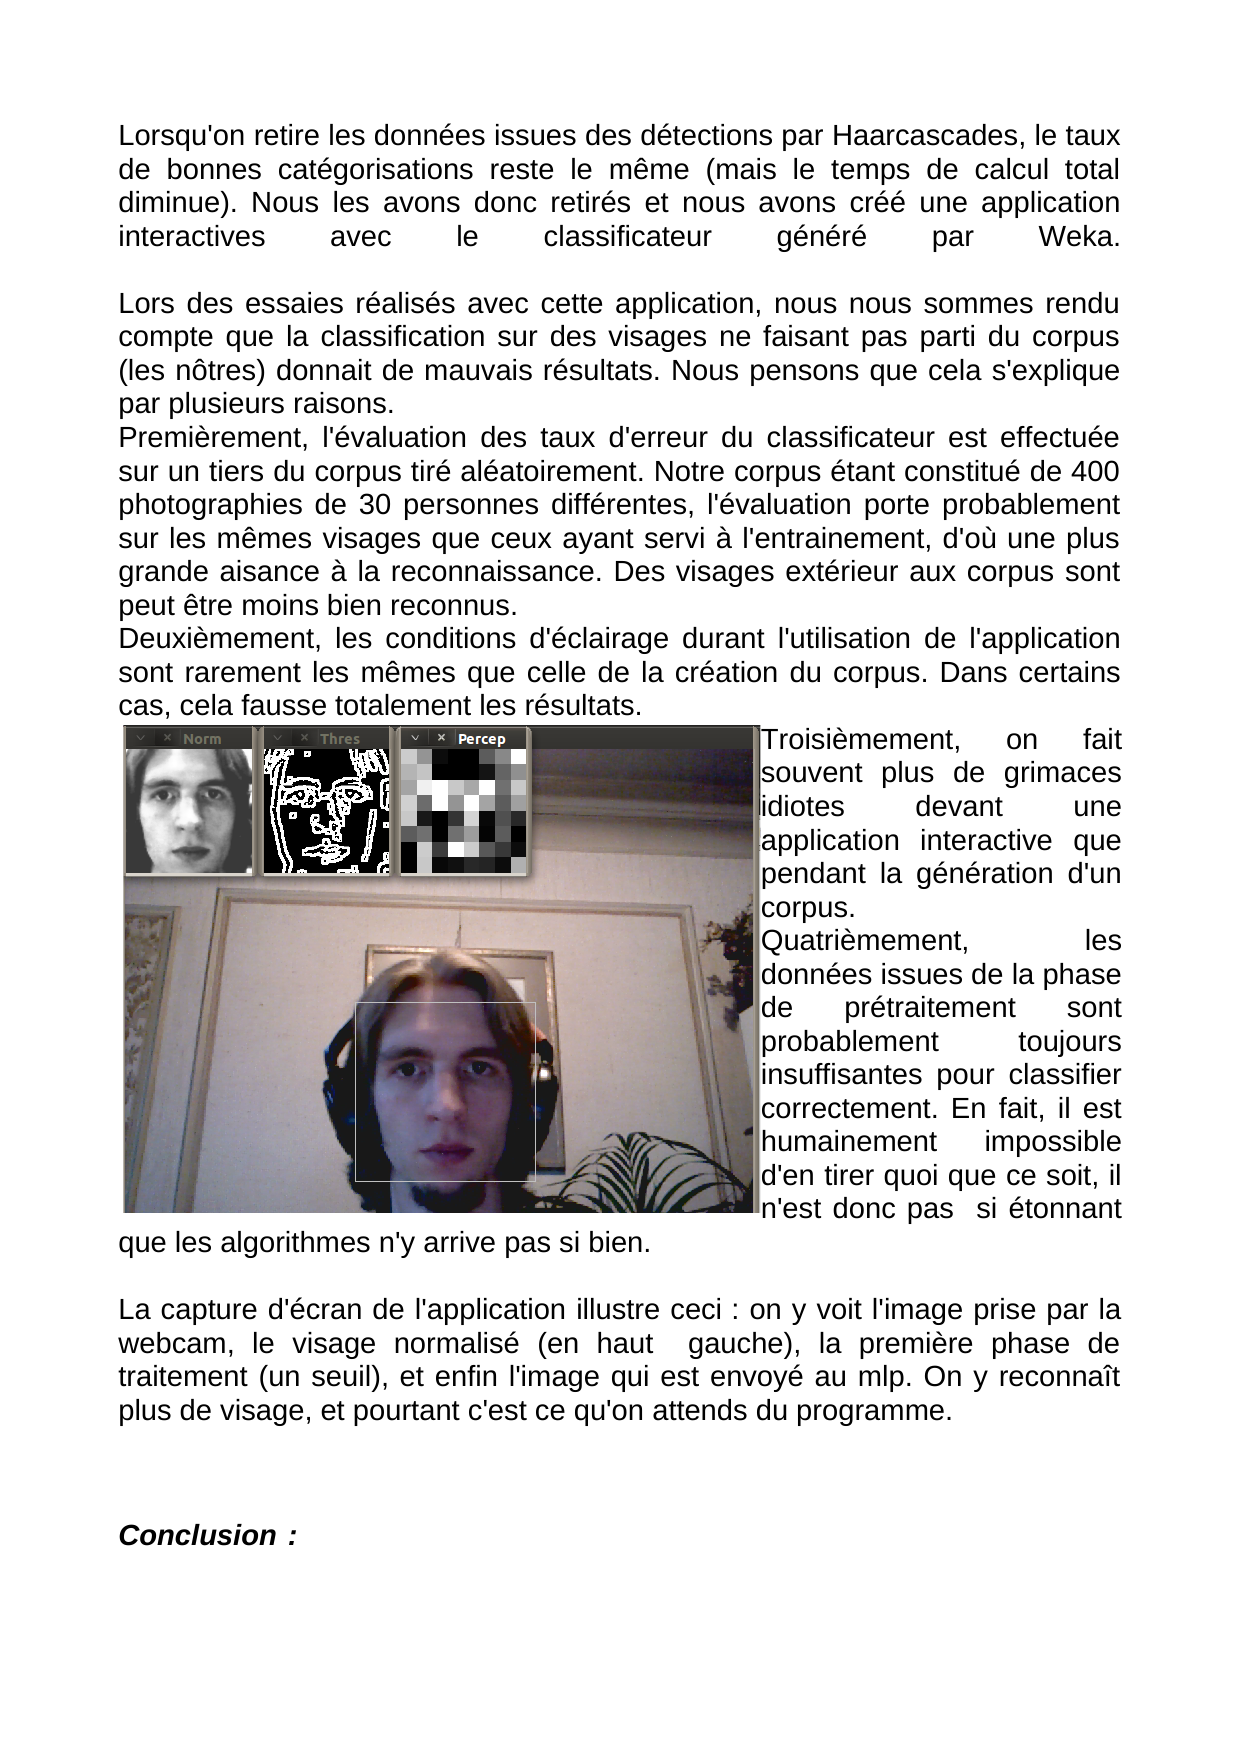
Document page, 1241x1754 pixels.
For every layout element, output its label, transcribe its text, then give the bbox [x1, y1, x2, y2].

text Premièrement, l'évaluation des taux d'erreur du classificateur est effectuée sur un tiers du corpus tiré aléatoirement. Notre corpus étant constitué de 400 photographies de 30 personnes différentes, l'évaluation porte probablement sur les mêmes visages que ceux ayant servi à l'entrainement, d'où une plus grande aisance à la reconnaissance. Des visages extérieur aux corpus sont peut être moins bien reconnus. [118, 420, 1122, 621]
picture [123, 725, 761, 1213]
text Lorsqu'on retire les données issues des détections par Haarcascades, le taux de bonnes catégorisations reste le même (mais le temps de calcul total diminue). Nous les avons donc retirés et nous avons créé une application interactives avec le classificateur généré par Weka. Lors des essaies réalisés avec cette application, nous nous sommes rendu compte que la classification sur des visages ne faisant pas parti du corpus (les nôtres) donnait de mauvais résultats. Nous pensons que cela s'explique par plusieurs raisons. [118, 118, 1122, 420]
text Troisièmement, on fait souvent plus de grimaces idiotes devant une application interactive que pendant la génération d'un corpus. [118, 722, 1122, 923]
subtitle Conclusion : [118, 1518, 1122, 1552]
text Quatrièmement, les données issues de la phase de prétraitement sont probablement toujours insuffisantes pour classifier correctement. En fait, il est humainement impossible d'en tirer quoi que ce soit, il n'est donc pas si étonnant que les algorithmes n'y arrive pas si bien. [118, 923, 1122, 1258]
text La capture d'écran de l'application illustre ceci : on y voit l'image prise par la webcam, le visage normalisé (en haut gauche), la première phase de traitement (un seuil), et enfin l'image qui est envoyé au mlp. On y reconnaît plus de visage, et pourtant c'est ce qu'on attends du programme. [118, 1292, 1122, 1426]
text Deuxièmement, les conditions d'éclairage durant l'utilisation de l'application sont rarement les mêmes que celle de la création du corpus. Dans certains cas, cela fausse totalement les résultats. [118, 621, 1122, 722]
